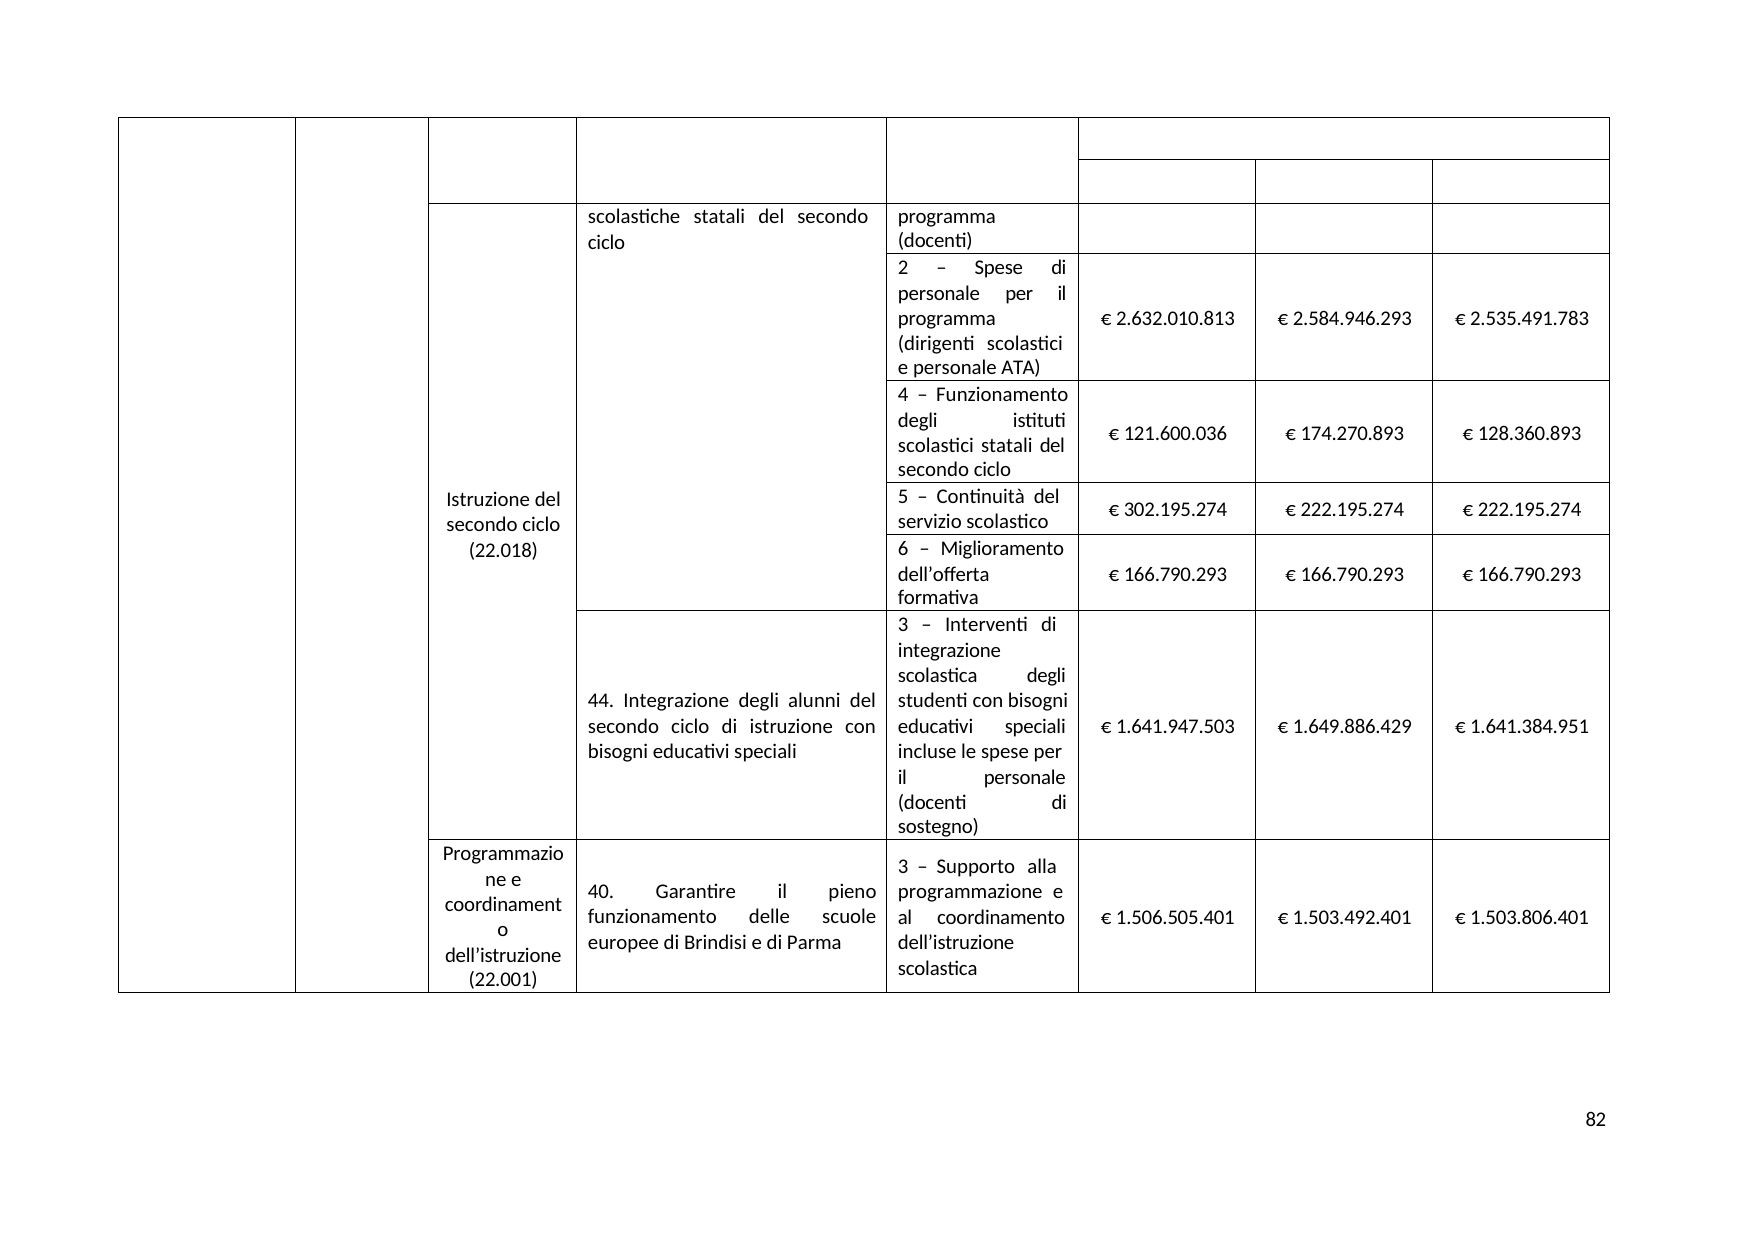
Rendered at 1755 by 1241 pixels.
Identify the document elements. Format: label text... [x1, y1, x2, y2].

table_cell Programmazio ne e coordinament o dell’istruzione (22.001) [429, 840, 576, 992]
table_cell 40. Garantire il pieno funzionamento delle scuole europee di Brindisi e di Parma [577, 840, 886, 992]
table_cell 6 – Miglioramento dell’offerta formativa [887, 535, 1078, 610]
table_cell CP 2022 [1079, 160, 1255, 203]
table_header Risorse stanziate per il triennio 2022 – 2024 [1079, 118, 1609, 159]
table_cell CP 2023 [1256, 160, 1432, 203]
table_cell € 174.270.893 [1256, 381, 1432, 482]
table_cell programma (docenti) [887, 204, 1078, 253]
table_cell 5 – Continuità del servizio scolastico [887, 483, 1078, 534]
table_cell € 1.506.505.401 [1079, 840, 1255, 992]
table_header Missione [296, 118, 428, 203]
table_cell 44. Integrazione degli alunni del secondo ciclo di istruzione con bisogni educativi speciali [577, 611, 886, 839]
table_cell € 1.503.806.401 [1433, 840, 1609, 992]
table_cell € 2.632.010.813 [1079, 254, 1255, 380]
table_header Azioni correlate [887, 118, 1078, 203]
table_cell scolastiche statali del secondo ciclo [577, 204, 886, 610]
table_cell € 1.641.947.503 [1079, 611, 1255, 839]
table_header Obiettivo [577, 118, 886, 203]
table_cell Istruzione del secondo ciclo (22.018) [429, 204, 576, 839]
table_cell € 222.195.274 [1433, 483, 1609, 534]
table_cell € 302.195.274 [1079, 483, 1255, 534]
table_cell € 2.535.491.783 [1433, 254, 1609, 380]
table_cell € 121.600.036 [1079, 381, 1255, 482]
table_header Centro di Responsabilità Amministrativa [119, 118, 295, 203]
table_cell 3 – Supporto alla programmazione e al coordinamento dell’istruzione scolastica [887, 840, 1078, 992]
table_cell [1256, 204, 1432, 253]
table_cell [1433, 204, 1609, 253]
table_cell € 166.790.293 [1433, 535, 1609, 610]
table_cell 4 – Funzionamento degli istituti scolastici statali del secondo ciclo [887, 381, 1078, 482]
table_cell [1079, 204, 1255, 253]
table_cell € 166.790.293 [1079, 535, 1255, 610]
table_cell 3 – Interventi di integrazione scolastica degli studenti con bisogni educativi speciali incluse le spese per il personale (docenti di sostegno) [887, 611, 1078, 839]
table_cell € 222.195.274 [1256, 483, 1432, 534]
table_cell [119, 203, 295, 992]
table_cell € 1.641.384.951 [1433, 611, 1609, 839]
table_cell € 2.584.946.293 [1256, 254, 1432, 380]
table_cell € 166.790.293 [1256, 535, 1432, 610]
table_cell [296, 203, 428, 992]
table_cell € 128.360.893 [1433, 381, 1609, 482]
table_cell € 1.503.492.401 [1256, 840, 1432, 992]
table_cell € 1.649.886.429 [1256, 611, 1432, 839]
table_header Programma [429, 118, 576, 203]
table_cell CP 2024 [1433, 160, 1609, 203]
table_cell 2 – Spese di personale per il programma (dirigenti scolastici e personale ATA) [887, 254, 1078, 380]
